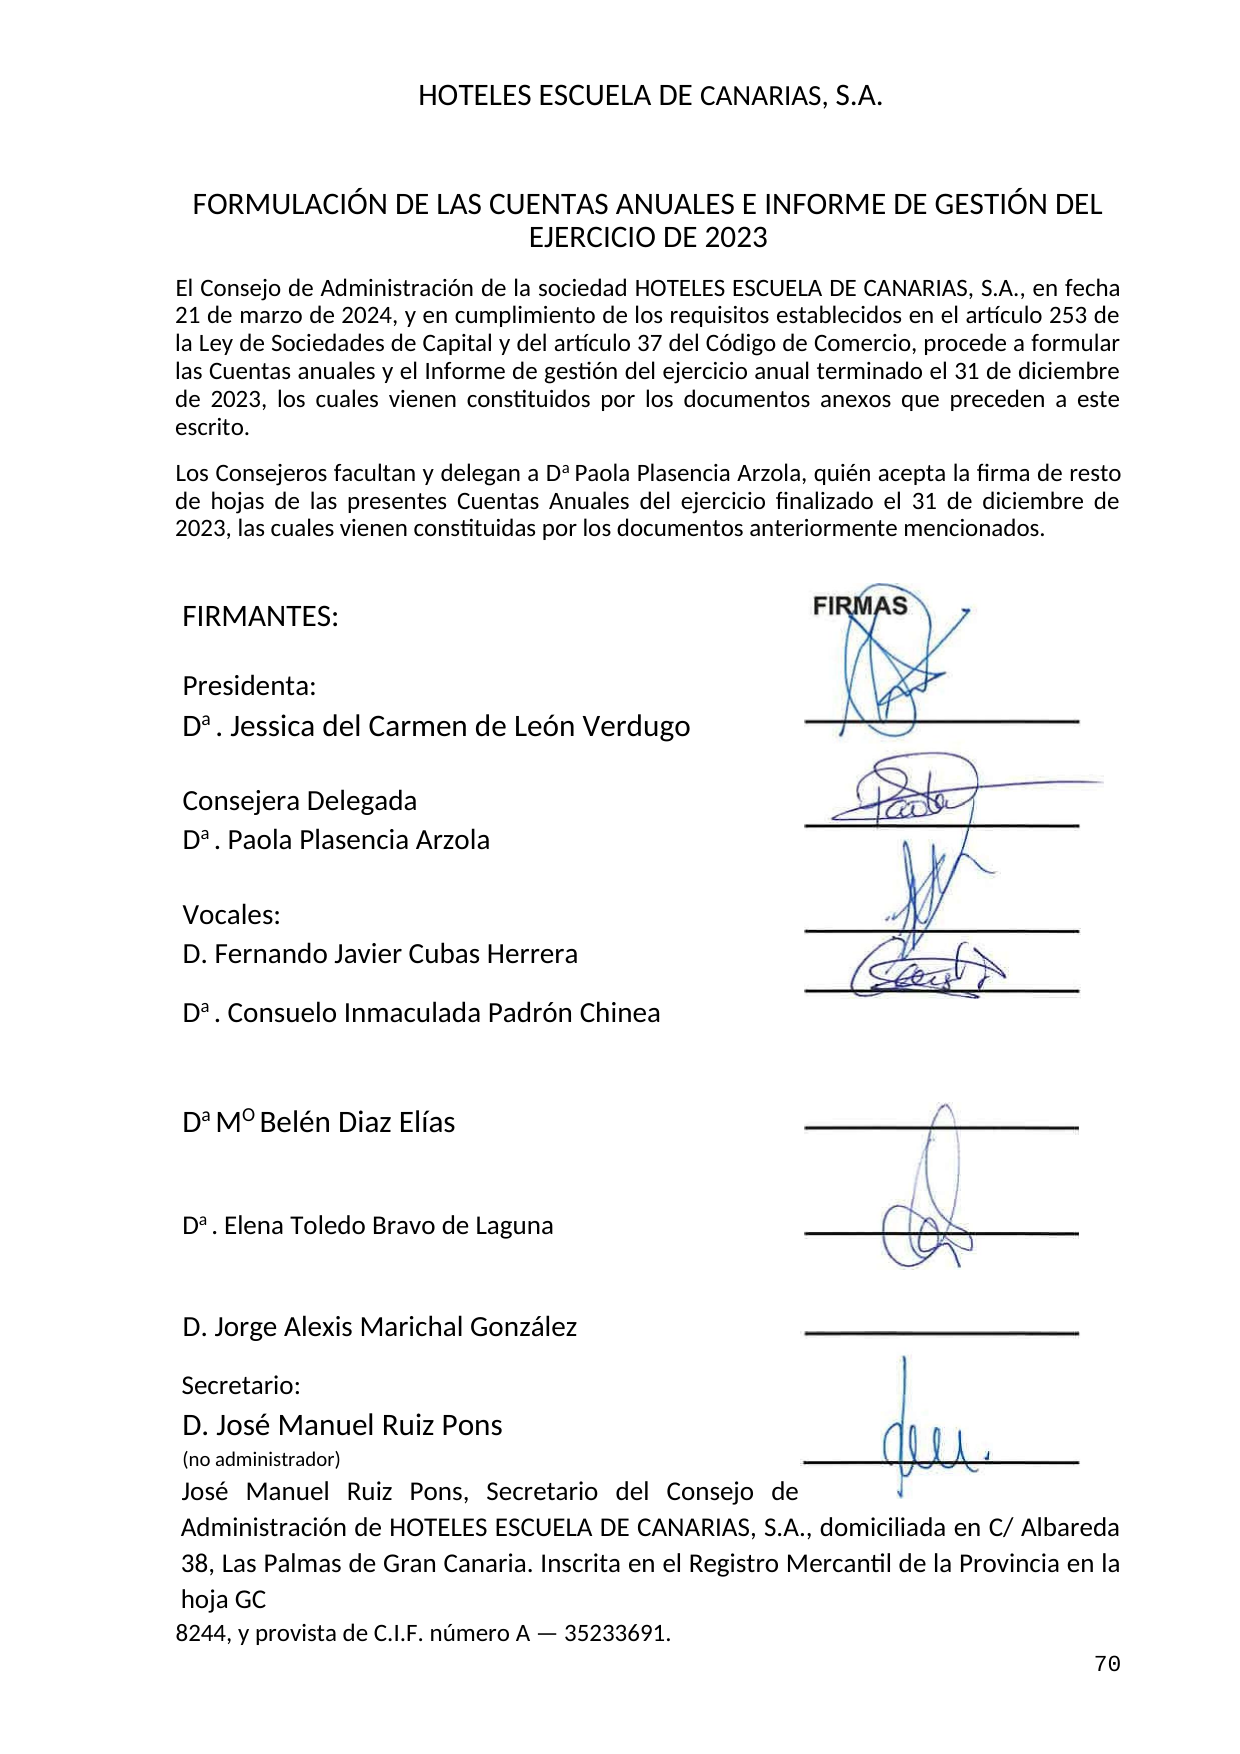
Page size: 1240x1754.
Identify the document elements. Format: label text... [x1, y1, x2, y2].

text Los Consejeros facultan y delegan a Da Paola Plasencia Arzola, quién acepta la firma de resto de hojas de las presentes Cuentas Anuales del ejercicio finalizado el 31 de diciembre de 2023, las cuales vienen constituidas por los documentos anteriormente mencionados. [175, 460, 1122, 543]
text Da . Consuelo Inmaculada Padrón Chinea [181, 994, 1104, 1029]
text D. Jorge Alexis Marichal González [181, 1308, 1104, 1344]
text D. José Manuel Ruiz Pons [182, 1405, 800, 1443]
text Da MO Belén Diaz Elías [182, 1102, 804, 1140]
text El Consejo de Administración de la sociedad HOTELES ESCUELA DE CANARIAS, S.A., en fecha 21 de marzo de 2024, y en cumplimiento de los requisitos establecidos en el artículo 253 de la Ley de Sociedades de Capital y del artículo 37 del Código de Comercio, procede a formular las Cuentas anuales y el Informe de gestión del ejercicio anual terminado el 31 de diciembre de 2023, los cuales vienen constituidos por los documentos anexos que preceden a este escrito. [175, 274, 1122, 441]
text Da . Paola Plasencia Arzola [181, 821, 804, 856]
text D. Fernando Javier Cubas Herrera [181, 935, 804, 970]
text José Manuel Ruiz Pons, Secretario del Consejo de Administración de HOTELES ESCUELA DE CANARIAS, S.A., domiciliada en C/ Albareda 38, Las Palmas de Gran Canaria. Inscrita en el Registro Mercantil de la Provincia en la hoja GC [181, 1474, 1122, 1615]
text Presidenta: [181, 667, 804, 703]
text Da . Elena Toledo Bravo de Laguna [182, 1208, 804, 1241]
text FORMULACIÓN DE LAS CUENTAS ANUALES E INFORME DE GESTIÓN DEL EJERCICIO DE 2023 [174, 187, 1121, 256]
text Da . Jessica del Carmen de León Verdugo [182, 706, 804, 744]
text (no administrador) [182, 1447, 619, 1472]
text FIRMANTES: [182, 596, 804, 634]
text 8244, y provista de C.I.F. número A — 35233691. [175, 1619, 1122, 1647]
text Consejera Delegada [181, 782, 804, 818]
text Vocales: [181, 896, 804, 932]
text Secretario: [181, 1368, 800, 1401]
